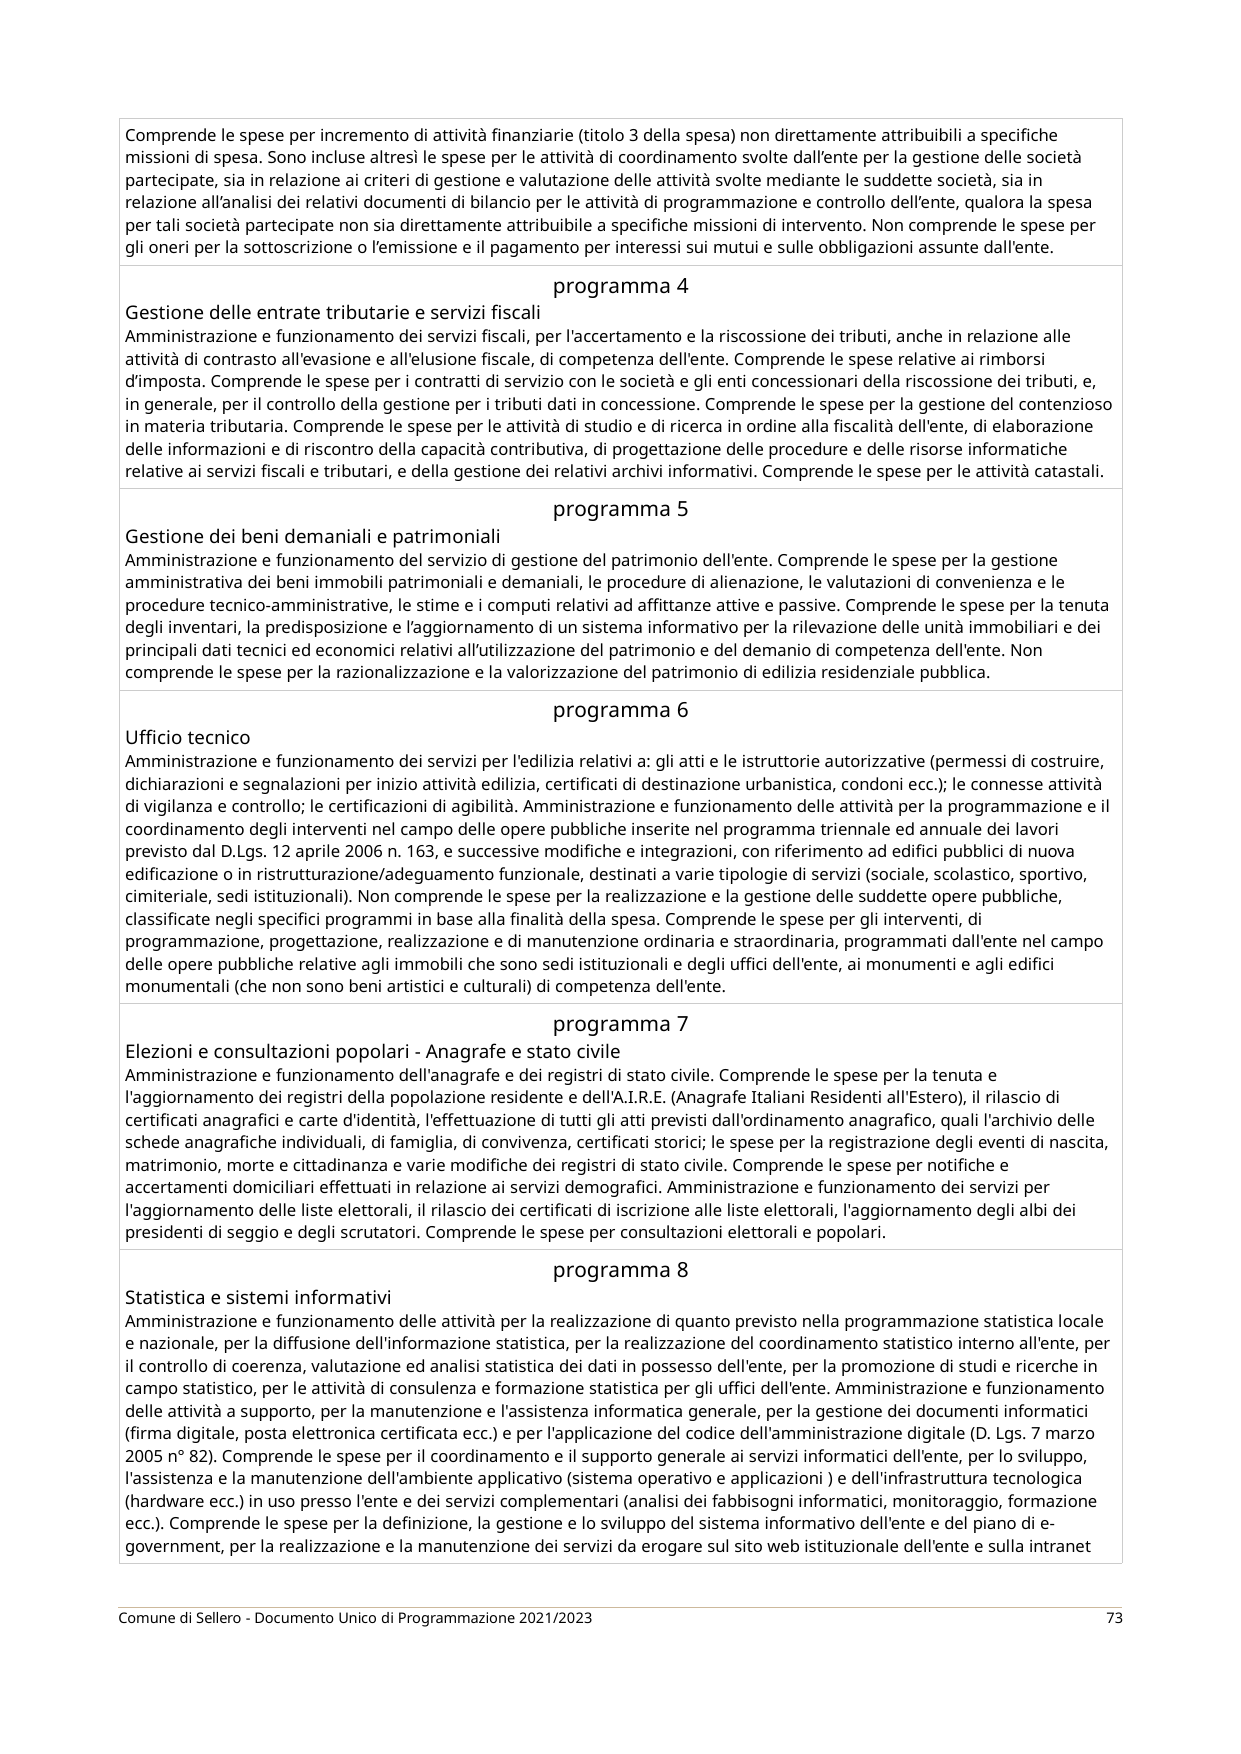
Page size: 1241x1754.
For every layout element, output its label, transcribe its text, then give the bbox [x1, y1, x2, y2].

table_cell programma 5 Gestione dei beni demaniali e patrimoniali Amministrazione e funzionamento del servizio di gestione del patrimonio dell'ente. Comprende le spese per la gestione amministrativa dei beni immobili patrimoniali e demaniali, le procedure di alienazione, le valutazioni di convenienza e le procedure tecnico-amministrative, le stime e i computi relativi ad affittanze attive e passive. Comprende le spese per la tenuta degli inventari, la predisposizione e l’aggiornamento di un sistema informativo per la rilevazione delle unità immobiliari e dei principali dati tecnici ed economici relativi all’utilizzazione del patrimonio e del demanio di competenza dell'ente. Non comprende le spese per la razionalizzazione e la valorizzazione del patrimonio di edilizia residenziale pubblica. [120, 489, 1122, 689]
table_cell Comprende le spese per incremento di attività finanziarie (titolo 3 della spesa) non direttamente attribuibili a specifiche missioni di spesa. Sono incluse altresì le spese per le attività di coordinamento svolte dall’ente per la gestione delle società partecipate, sia in relazione ai criteri di gestione e valutazione delle attività svolte mediante le suddette società, sia in relazione all’analisi dei relativi documenti di bilancio per le attività di programmazione e controllo dell’ente, qualora la spesa per tali società partecipate non sia direttamente attribuibile a specifiche missioni di intervento. Non comprende le spese per gli oneri per la sottoscrizione o l’emissione e il pagamento per interessi sui mutui e sulle obbligazioni assunte dall'ente. [120, 119, 1122, 265]
table_cell programma 4 Gestione delle entrate tributarie e servizi fiscali Amministrazione e funzionamento dei servizi fiscali, per l'accertamento e la riscossione dei tributi, anche in relazione alle attività di contrasto all'evasione e all'elusione fiscale, di competenza dell'ente. Comprende le spese relative ai rimborsi d’imposta. Comprende le spese per i contratti di servizio con le società e gli enti concessionari della riscossione dei tributi, e, in generale, per il controllo della gestione per i tributi dati in concessione. Comprende le spese per la gestione del contenzioso in materia tributaria. Comprende le spese per le attività di studio e di ricerca in ordine alla fiscalità dell'ente, di elaborazione delle informazioni e di riscontro della capacità contributiva, di progettazione delle procedure e delle risorse informatiche relative ai servizi fiscali e tributari, e della gestione dei relativi archivi informativi. Comprende le spese per le attività catastali. [120, 266, 1122, 488]
table_cell programma 8 Statistica e sistemi informativi Amministrazione e funzionamento delle attività per la realizzazione di quanto previsto nella programmazione statistica locale e nazionale, per la diffusione dell'informazione statistica, per la realizzazione del coordinamento statistico interno all'ente, per il controllo di coerenza, valutazione ed analisi statistica dei dati in possesso dell'ente, per la promozione di studi e ricerche in campo statistico, per le attività di consulenza e formazione statistica per gli uffici dell'ente. Amministrazione e funzionamento delle attività a supporto, per la manutenzione e l'assistenza informatica generale, per la gestione dei documenti informatici (firma digitale, posta elettronica certificata ecc.) e per l'applicazione del codice dell'amministrazione digitale (D. Lgs. 7 marzo 2005 n° 82). Comprende le spese per il coordinamento e il supporto generale ai servizi informatici dell'ente, per lo sviluppo, l'assistenza e la manutenzione dell'ambiente applicativo (sistema operativo e applicazioni ) e dell'infrastruttura tecnologica (hardware ecc.) in uso presso l'ente e dei servizi complementari (analisi dei fabbisogni informatici, monitoraggio, formazione ecc.). Comprende le spese per la definizione, la gestione e lo sviluppo del sistema informativo dell'ente e del piano di e-government, per la realizzazione e la manutenzione dei servizi da erogare sul sito web istituzionale dell'ente e sulla intranet [120, 1250, 1122, 1563]
table_cell programma 7 Elezioni e consultazioni popolari - Anagrafe e stato civile Amministrazione e funzionamento dell'anagrafe e dei registri di stato civile. Comprende le spese per la tenuta e l'aggiornamento dei registri della popolazione residente e dell'A.I.R.E. (Anagrafe Italiani Residenti all'Estero), il rilascio di certificati anagrafici e carte d'identità, l'effettuazione di tutti gli atti previsti dall'ordinamento anagrafico, quali l'archivio delle schede anagrafiche individuali, di famiglia, di convivenza, certificati storici; le spese per la registrazione degli eventi di nascita, matrimonio, morte e cittadinanza e varie modifiche dei registri di stato civile. Comprende le spese per notifiche e accertamenti domiciliari effettuati in relazione ai servizi demografici. Amministrazione e funzionamento dei servizi per l'aggiornamento delle liste elettorali, il rilascio dei certificati di iscrizione alle liste elettorali, l'aggiornamento degli albi dei presidenti di seggio e degli scrutatori. Comprende le spese per consultazioni elettorali e popolari. [120, 1004, 1122, 1249]
table_cell programma 6 Ufficio tecnico Amministrazione e funzionamento dei servizi per l'edilizia relativi a: gli atti e le istruttorie autorizzative (permessi di costruire, dichiarazioni e segnalazioni per inizio attività edilizia, certificati di destinazione urbanistica, condoni ecc.); le connesse attività di vigilanza e controllo; le certificazioni di agibilità. Amministrazione e funzionamento delle attività per la programmazione e il coordinamento degli interventi nel campo delle opere pubbliche inserite nel programma triennale ed annuale dei lavori previsto dal D.Lgs. 12 aprile 2006 n. 163, e successive modifiche e integrazioni, con riferimento ad edifici pubblici di nuova edificazione o in ristrutturazione/adeguamento funzionale, destinati a varie tipologie di servizi (sociale, scolastico, sportivo, cimiteriale, sedi istituzionali). Non comprende le spese per la realizzazione e la gestione delle suddette opere pubbliche, classificate negli specifici programmi in base alla finalità della spesa. Comprende le spese per gli interventi, di programmazione, progettazione, realizzazione e di manutenzione ordinaria e straordinaria, programmati dall'ente nel campo delle opere pubbliche relative agli immobili che sono sedi istituzionali e degli uffici dell'ente, ai monumenti e agli edifici monumentali (che non sono beni artistici e culturali) di competenza dell'ente. [120, 691, 1122, 1003]
